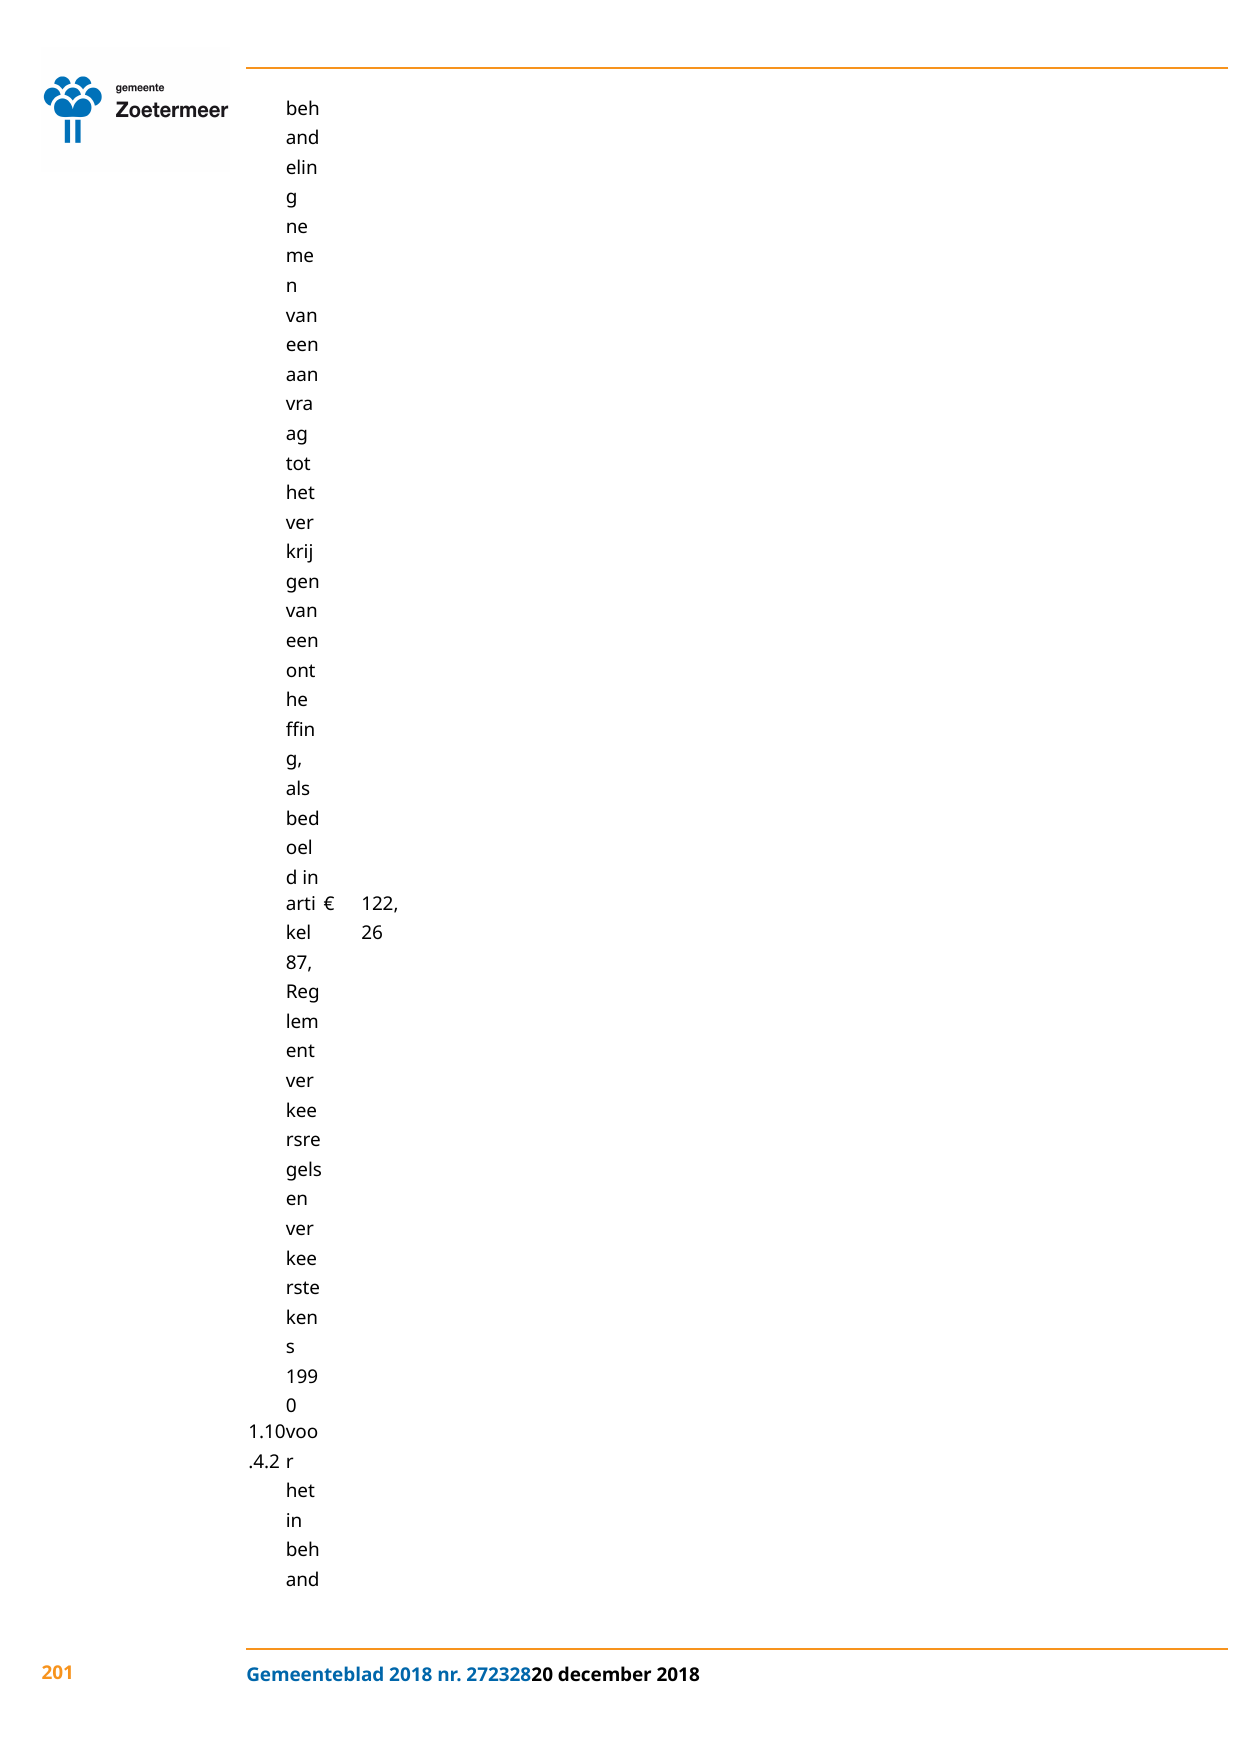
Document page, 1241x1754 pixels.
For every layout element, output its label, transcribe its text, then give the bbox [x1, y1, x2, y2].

table_cell [361, 1418, 398, 1592]
table_cell [361, 95, 398, 890]
table_cell behandeling nemen van een aanvraag tot het verkrijgen van een ontheffing, als bedoeld in [286, 95, 323, 890]
table_cell € [323, 890, 361, 1418]
table_cell artikel 87, Reglement verkeersregels en verkeerstekens 1990 [286, 890, 323, 1418]
table_cell 122,26 [361, 890, 398, 1418]
table_cell [323, 95, 361, 890]
table_cell [323, 1418, 361, 1592]
table_cell 1.10.4.2 [248, 1418, 286, 1592]
table_cell [248, 890, 286, 1418]
table_cell [248, 95, 286, 890]
table_cell voor het in behand [286, 1418, 323, 1592]
picture [41, 47, 231, 172]
